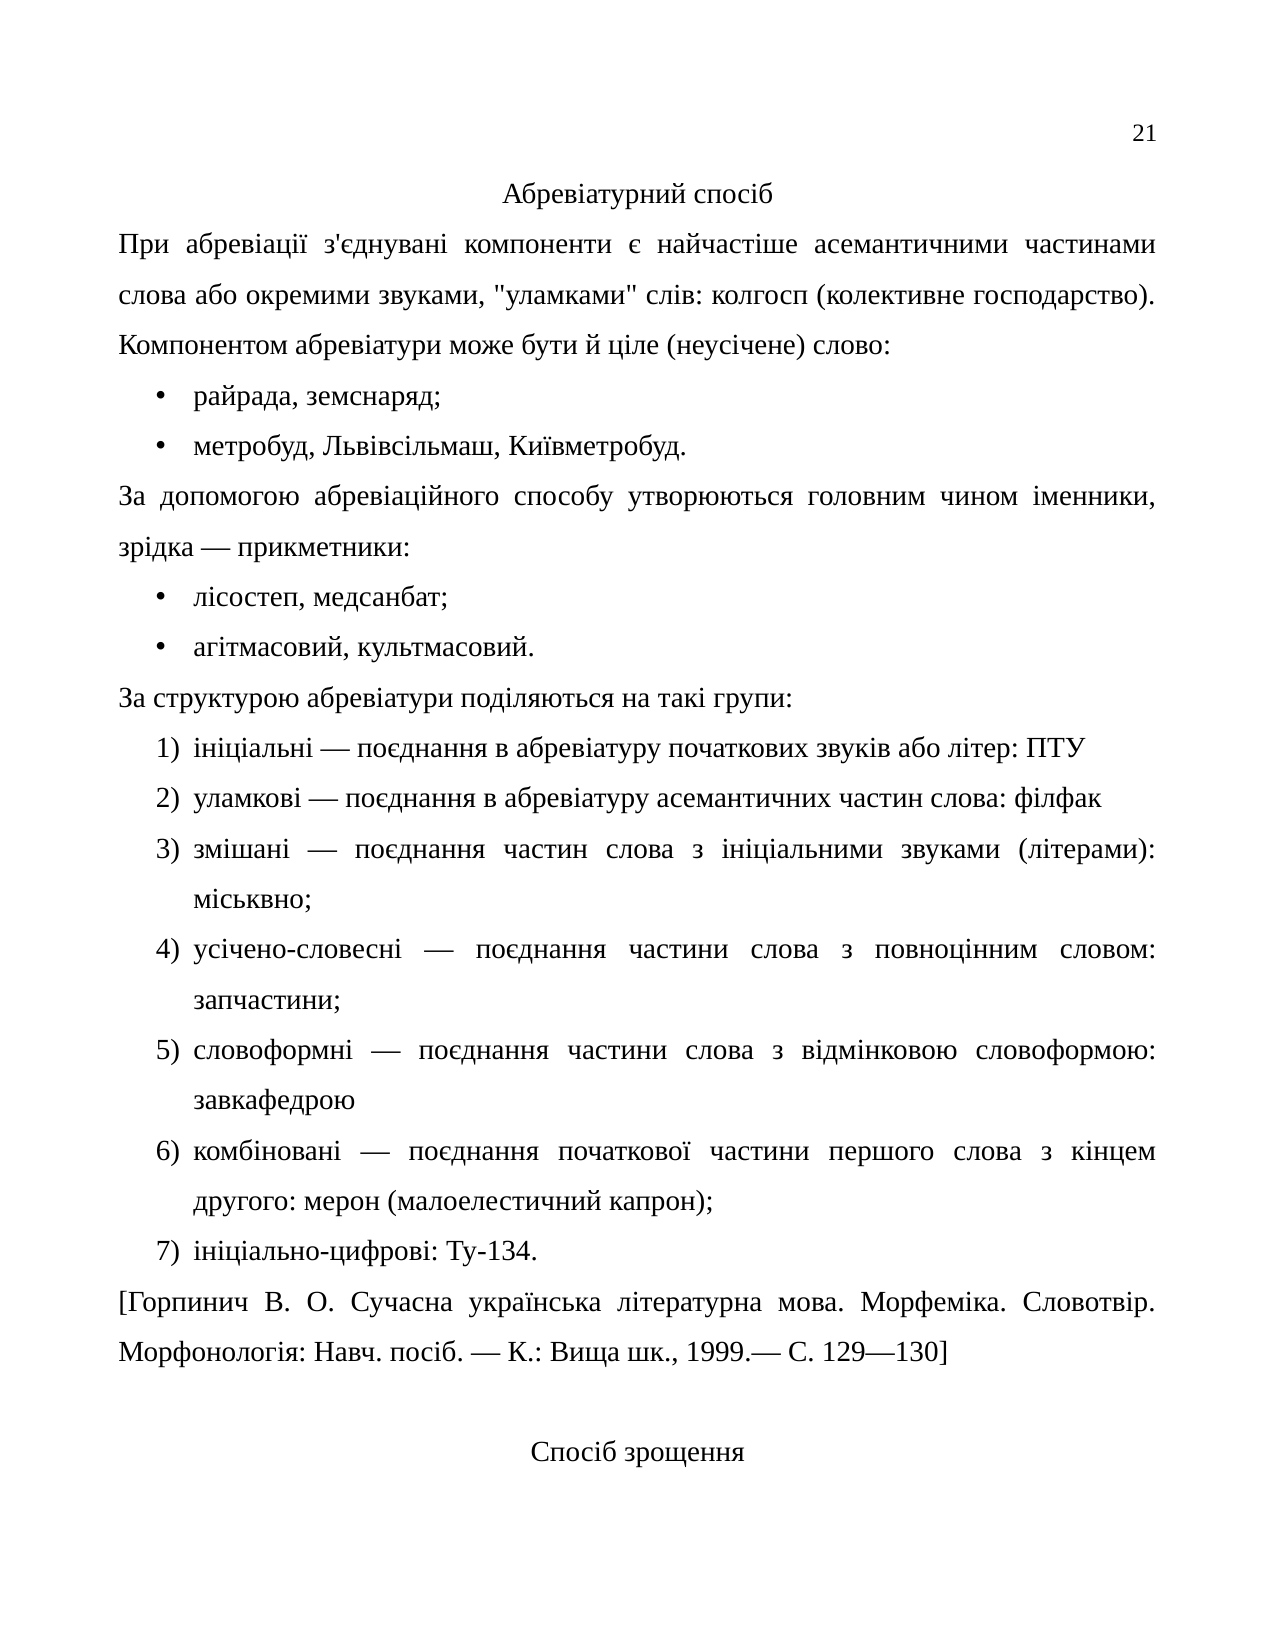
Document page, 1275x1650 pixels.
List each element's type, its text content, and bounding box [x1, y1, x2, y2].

list лісостеп, медсанбат; [156, 579, 1157, 613]
list ініціально-цифрові: Ту-134. [156, 1233, 1157, 1267]
list словоформні — поєднання частини слова з відмінковою словоформою: завкафедрою [156, 1032, 1157, 1116]
list райрада, земснаряд; [156, 378, 1157, 411]
list змішані — поєднання частин слова з ініціальними звуками (літерами): міськвно; [156, 831, 1157, 915]
list комбіновані — поєднання початкової частини першого слова з кінцем другого: мерон (малоелестичний капрон); [156, 1133, 1157, 1217]
list метробуд, Львівсільмаш, Київметробуд. [156, 428, 1157, 462]
text Абревіатурний спосіб [118, 176, 1157, 210]
text При абревіації з'єднувані компоненти є найчастіше асемантичними частинами слова або окремими звуками, "уламками" слів: колгосп (колективне господарство). Компонентом абревіатури може бути й ціле (неусічене) слово: [118, 227, 1157, 361]
text [Горпинич В. О. Сучасна українська літературна мова. Морфеміка. Словотвір. Морфонологія: Навч. посіб. — К.: Вища шк., 1999.— С. 129—130] [118, 1284, 1157, 1367]
list усічено-словесні — поєднання частини слова з повноцінним словом: запчастини; [156, 931, 1157, 1015]
list ініціальні — поєднання в абревіатуру початкових звуків або літер: ПТУ [156, 730, 1157, 764]
text За допомогою абревіаційного способу утворюються головним чином іменники, зрідка — прикметники: [118, 478, 1157, 562]
text Спосіб зрощення [118, 1434, 1157, 1468]
list уламкові — поєднання в абревіатуру асемантичних частин слова: філфак [156, 781, 1157, 814]
text За структурою абревіатури поділяються на такі групи: [118, 680, 1157, 713]
list агітмасовий, культмасовий. [156, 629, 1157, 663]
